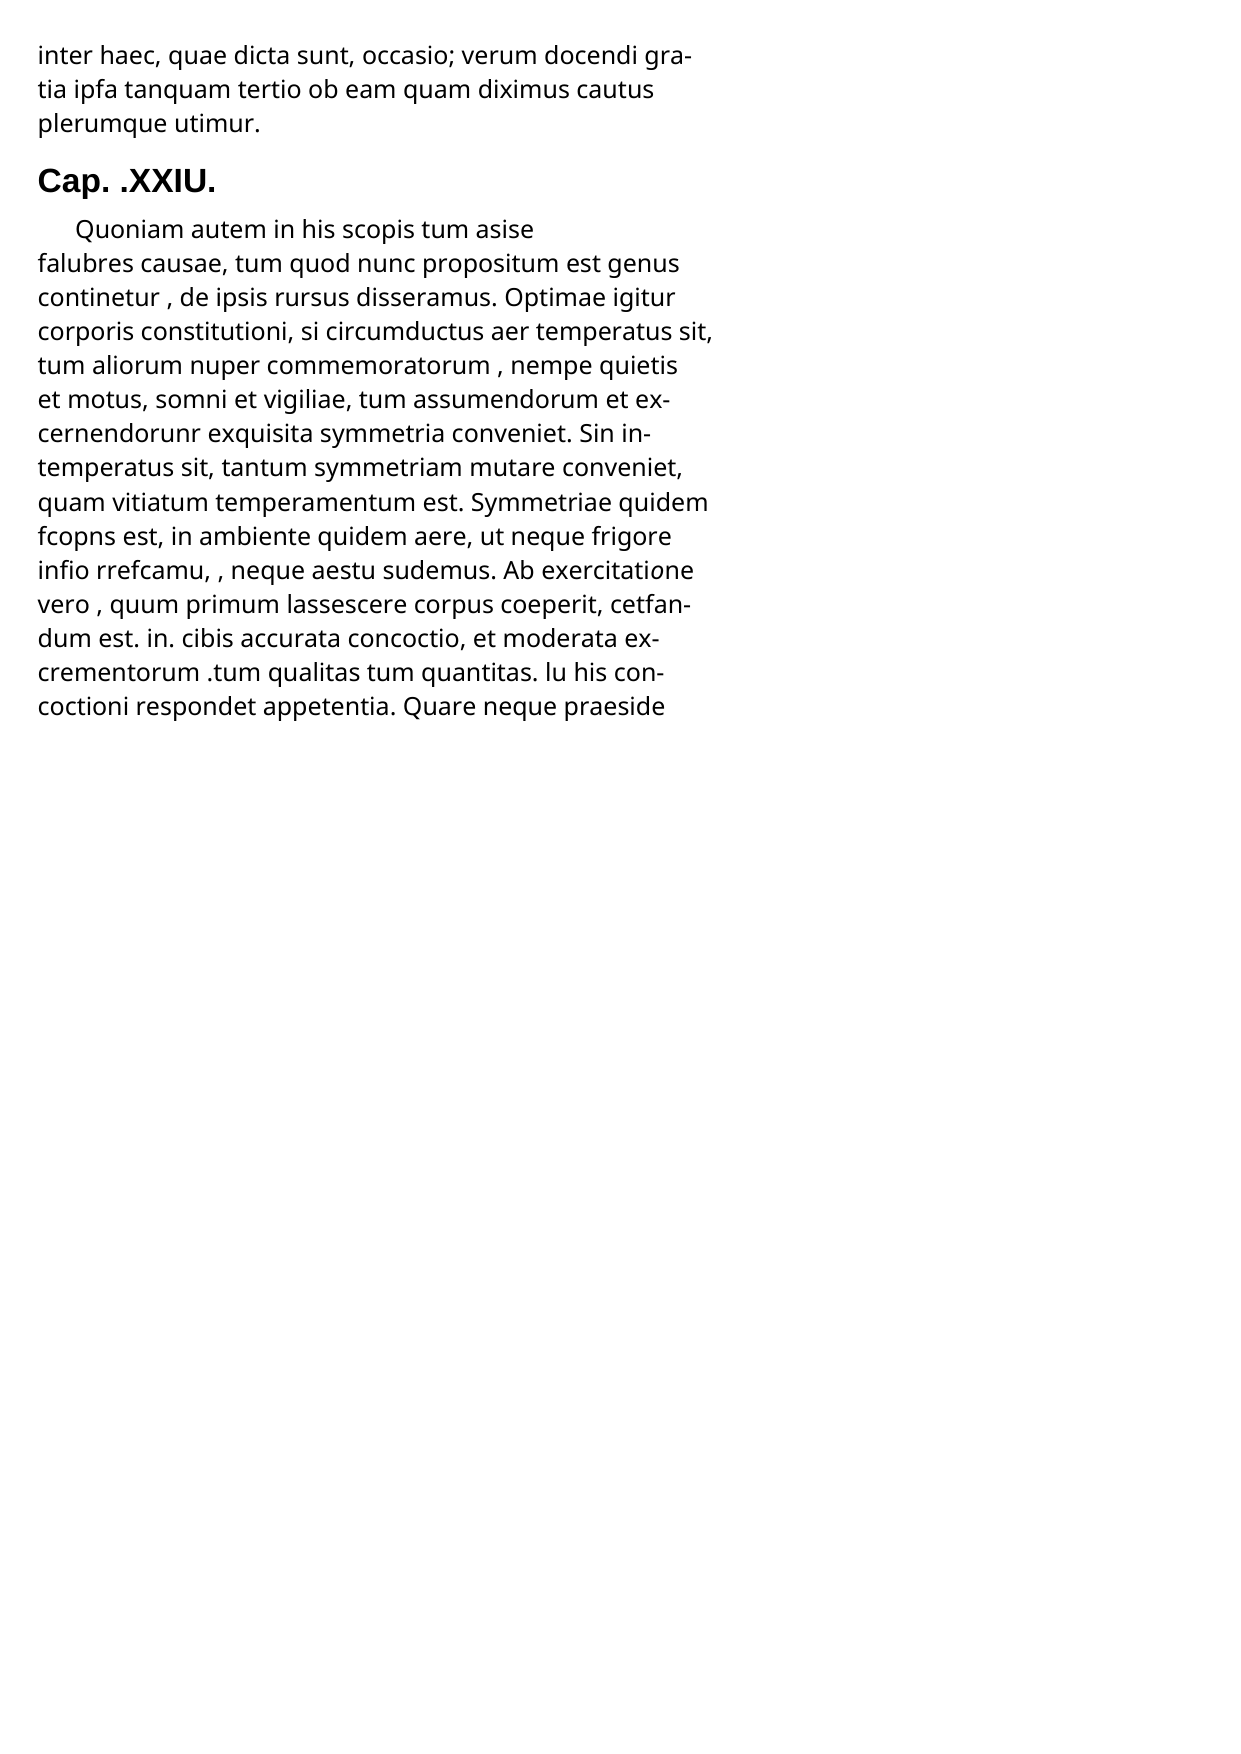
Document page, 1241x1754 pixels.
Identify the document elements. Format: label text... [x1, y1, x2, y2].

subtitle Cap. .XXIU. [37, 161, 1203, 199]
text inter haec, quae dicta sunt, occasio; verum docendi gra- tia ipfa tanquam tertio ob eam quam diximus cautus plerumque utimur. [37, 37, 1203, 140]
text Quoniam autem in his scopis tum asise falubres causae, tum quod nunc propositum est genus continetur , de ipsis rursus disseramus. Optimae igitur corporis constitutioni, si circumductus aer temperatus sit, tum aliorum nuper commemoratorum , nempe quietis et motus, somni et vigiliae, tum assumendorum et ex- cernendorunr exquisita symmetria conveniet. Sin in- temperatus sit, tantum symmetriam mutare conveniet, quam vitiatum temperamentum est. Symmetriae quidem fcopns est, in ambiente quidem aere, ut neque frigore infio rrefcamu, , neque aestu sudemus. Ab exercitatione vero , quum primum lassescere corpus coeperit, cetfan- dum est. in. cibis accurata concoctio, et moderata ex- crementorum .tum qualitas tum quantitas. lu his con- coctioni respondet appetentia. Quare neque praeside [37, 212, 1203, 723]
